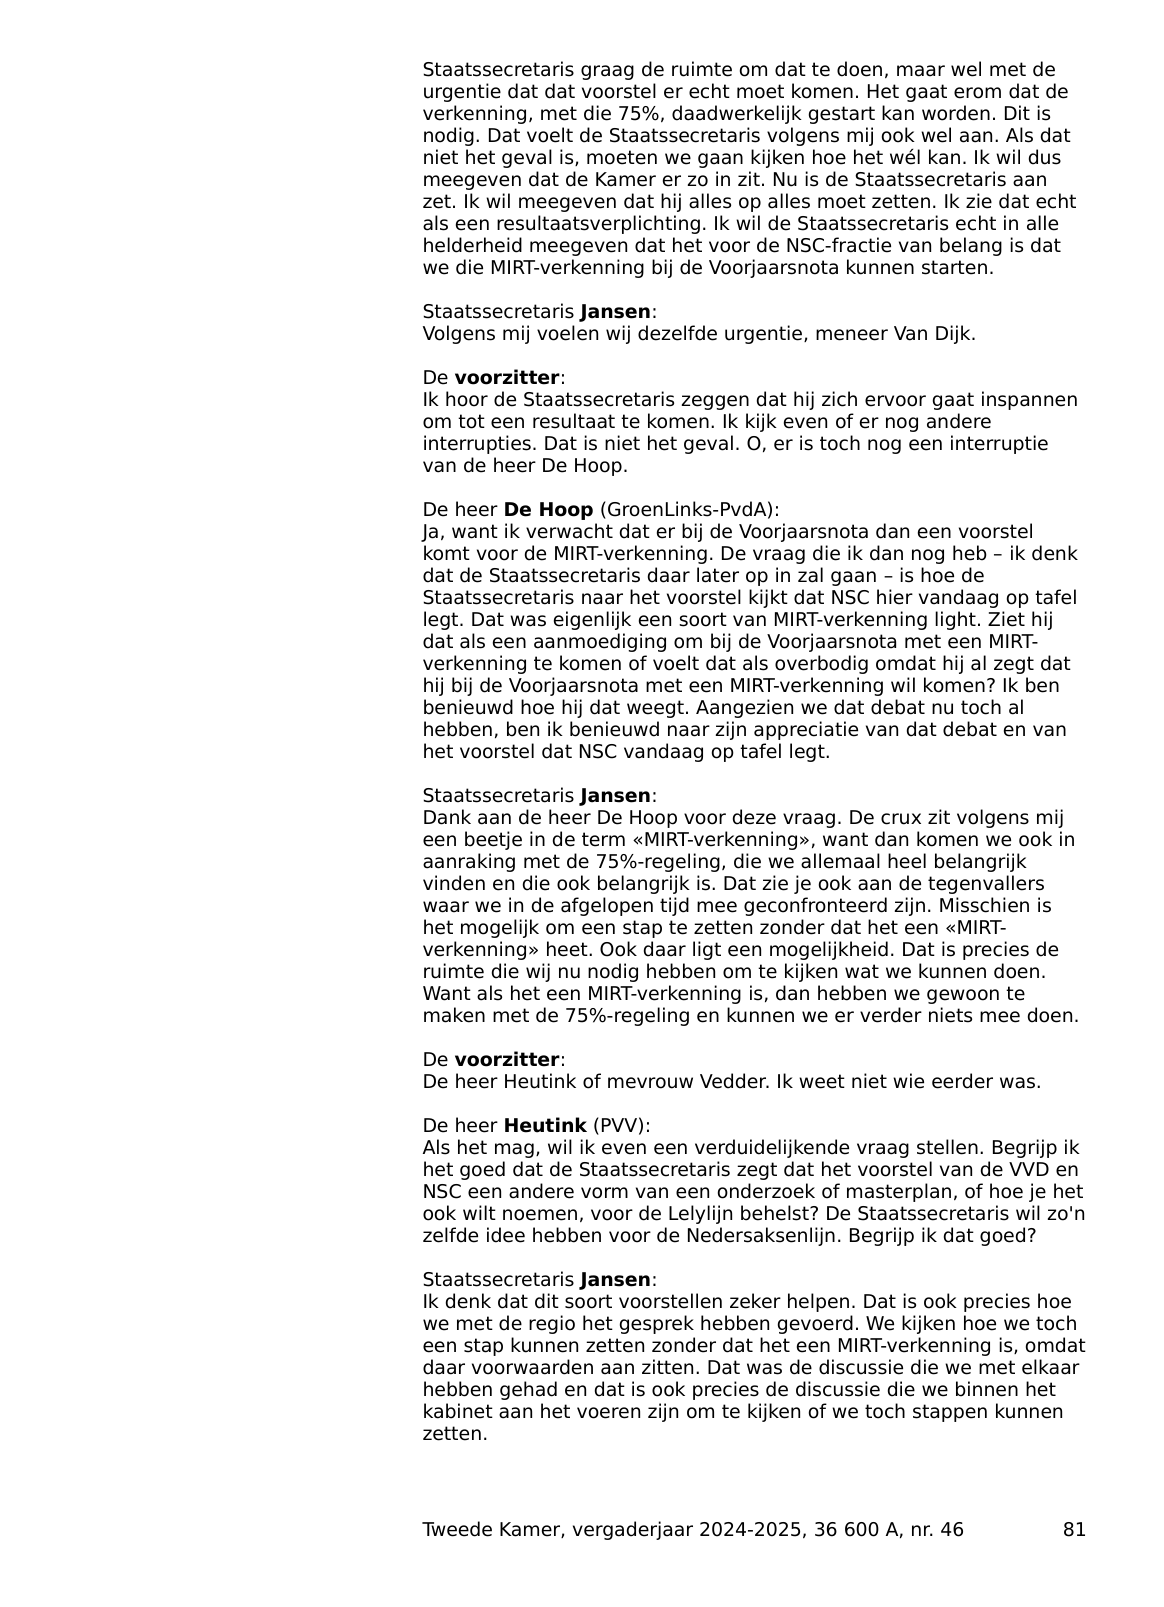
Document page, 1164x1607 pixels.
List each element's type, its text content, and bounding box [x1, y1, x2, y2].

text De heer De Hoop (GroenLinks-PvdA): [422, 499, 1087, 521]
text Ja, want ik verwacht dat er bij de Voorjaarsnota dan een voorstel komt voor de MIRT-verkenning. De vraag die ik dan nog heb – ik denk dat de Staatssecretaris daar later op in zal gaan – is hoe de Staatssecretaris naar het voorstel kijkt dat NSC hier vandaag op tafel legt. Dat was eigenlijk een soort van MIRT-verkenning light. Ziet hij dat als een aanmoediging om bij de Voorjaarsnota met een MIRT-verkenning te komen of voelt dat als overbodig omdat hij al zegt dat hij bij de Voorjaarsnota met een MIRT-verkenning wil komen? Ik ben benieuwd hoe hij dat weegt. Aangezien we dat debat nu toch al hebben, ben ik benieuwd naar zijn appreciatie van dat debat en van het voorstel dat NSC vandaag op tafel legt. [422, 521, 1087, 763]
text Staatssecretaris Jansen: [422, 301, 1087, 323]
text Ik denk dat dit soort voorstellen zeker helpen. Dat is ook precies hoe we met de regio het gesprek hebben gevoerd. We kijken hoe we toch een stap kunnen zetten zonder dat het een MIRT-verkenning is, omdat daar voorwaarden aan zitten. Dat was de discussie die we met elkaar hebben gehad en dat is ook precies de discussie die we binnen het kabinet aan het voeren zijn om te kijken of we toch stappen kunnen zetten. [422, 1291, 1087, 1445]
text Staatssecretaris graag de ruimte om dat te doen, maar wel met de urgentie dat dat voorstel er echt moet komen. Het gaat erom dat de verkenning, met die 75%, daadwerkelijk gestart kan worden. Dit is nodig. Dat voelt de Staatssecretaris volgens mij ook wel aan. Als dat niet het geval is, moeten we gaan kijken hoe het wél kan. Ik wil dus meegeven dat de Kamer er zo in zit. Nu is de Staatssecretaris aan zet. Ik wil meegeven dat hij alles op alles moet zetten. Ik zie dat echt als een resultaatsverplichting. Ik wil de Staatssecretaris echt in alle helderheid meegeven dat het voor de NSC-fractie van belang is dat we die MIRT-verkenning bij de Voorjaarsnota kunnen starten. [422, 59, 1087, 279]
text Volgens mij voelen wij dezelfde urgentie, meneer Van Dijk. [422, 323, 1087, 345]
text Als het mag, wil ik even een verduidelijkende vraag stellen. Begrijp ik het goed dat de Staatssecretaris zegt dat het voorstel van de VVD en NSC een andere vorm van een onderzoek of masterplan, of hoe je het ook wilt noemen, voor de Lelylijn behelst? De Staatssecretaris wil zo'n zelfde idee hebben voor de Nedersaksenlijn. Begrijp ik dat goed? [422, 1137, 1087, 1247]
text De heer Heutink (PVV): [422, 1115, 1087, 1137]
text Dank aan de heer De Hoop voor deze vraag. De crux zit volgens mij een beetje in de term «MIRT-verkenning», want dan komen we ook in aanraking met de 75%-regeling, die we allemaal heel belangrijk vinden en die ook belangrijk is. Dat zie je ook aan de tegenvallers waar we in de afgelopen tijd mee geconfronteerd zijn. Misschien is het mogelijk om een stap te zetten zonder dat het een «MIRT-verkenning» heet. Ook daar ligt een mogelijkheid. Dat is precies de ruimte die wij nu nodig hebben om te kijken wat we kunnen doen. Want als het een MIRT-verkenning is, dan hebben we gewoon te maken met de 75%-regeling en kunnen we er verder niets mee doen. [422, 807, 1087, 1027]
text Staatssecretaris Jansen: [422, 785, 1087, 807]
text Ik hoor de Staatssecretaris zeggen dat hij zich ervoor gaat inspannen om tot een resultaat te komen. Ik kijk even of er nog andere interrupties. Dat is niet het geval. O, er is toch nog een interruptie van de heer De Hoop. [422, 389, 1087, 477]
text De heer Heutink of mevrouw Vedder. Ik weet niet wie eerder was. [422, 1071, 1087, 1093]
text Staatssecretaris Jansen: [422, 1269, 1087, 1291]
text De voorzitter: [422, 1049, 1087, 1071]
text De voorzitter: [422, 367, 1087, 389]
